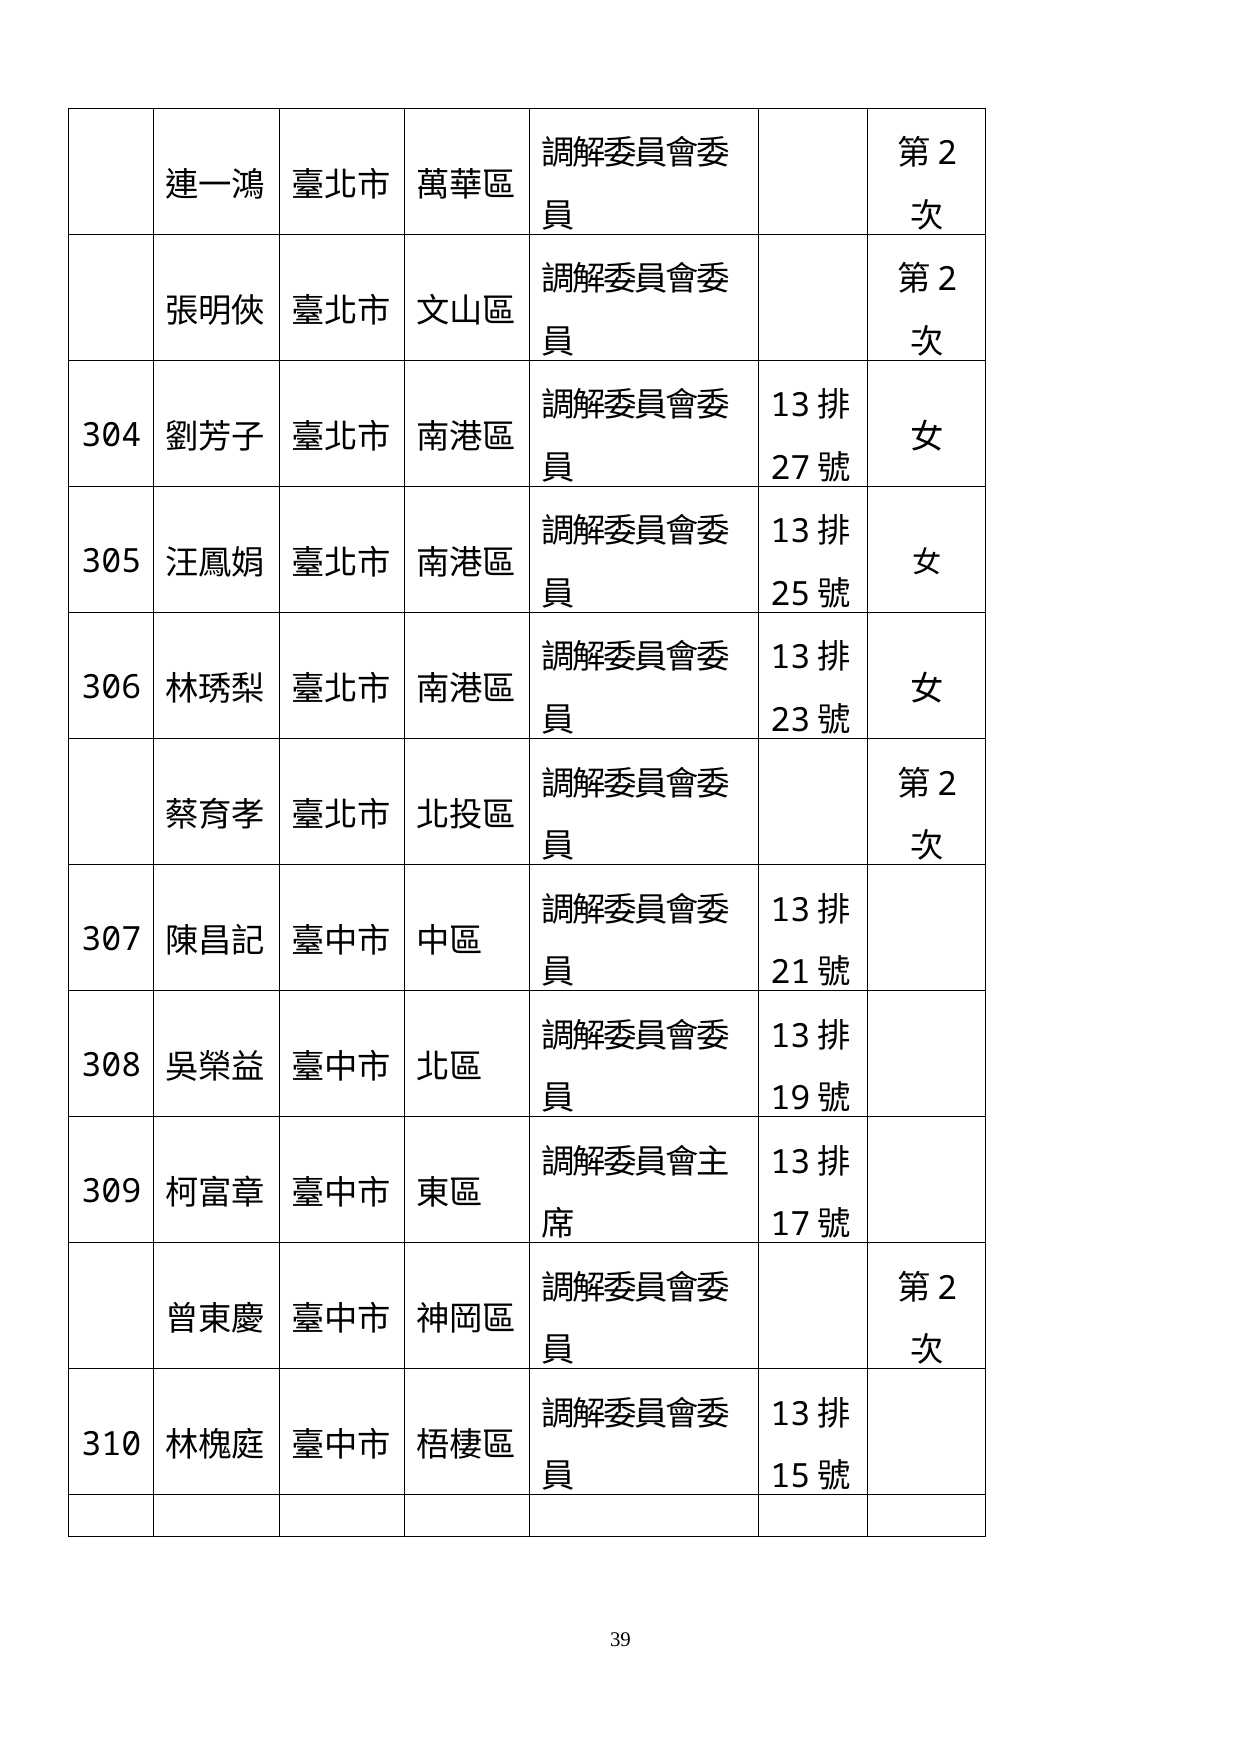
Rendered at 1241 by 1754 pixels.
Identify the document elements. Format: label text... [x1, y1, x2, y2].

table_cell 蔡育孝 [154, 739, 279, 864]
table_cell 309 [69, 1117, 153, 1242]
table_cell 304 [69, 361, 153, 486]
table_cell [868, 991, 985, 1116]
table_cell 308 [69, 991, 153, 1116]
table_cell 調解委員會委員 [530, 991, 758, 1116]
table_cell 東區 [405, 1117, 529, 1242]
table_cell [405, 1495, 529, 1536]
table_cell 調解委員會主席 [530, 1117, 758, 1242]
table_cell 13排 19號 [759, 991, 867, 1116]
table_cell 張明俠 [154, 235, 279, 360]
table_cell [69, 1495, 153, 1536]
table_cell 13排 15號 [759, 1369, 867, 1494]
table_cell [759, 1243, 867, 1368]
table_cell [69, 109, 153, 234]
table_cell 臺北市 [280, 109, 404, 234]
table_cell 調解委員會委員 [530, 361, 758, 486]
table_cell 陳昌記 [154, 865, 279, 990]
table_cell 女 [868, 361, 985, 486]
table_cell 調解委員會委員 [530, 613, 758, 738]
table_cell 女 [868, 613, 985, 738]
table_cell [759, 1495, 867, 1536]
table_cell 女 [868, 487, 985, 612]
table_cell 北投區 [405, 739, 529, 864]
table_cell 中區 [405, 865, 529, 990]
table_cell 北區 [405, 991, 529, 1116]
table_cell 臺北市 [280, 739, 404, 864]
table_cell 吳榮益 [154, 991, 279, 1116]
table_cell [154, 1495, 279, 1536]
table_cell [759, 739, 867, 864]
table_cell 第2次 [868, 1243, 985, 1368]
table_cell 南港區 [405, 487, 529, 612]
table_cell [759, 109, 867, 234]
table_cell [69, 1243, 153, 1368]
table_cell 臺中市 [280, 1369, 404, 1494]
table_cell 林槐庭 [154, 1369, 279, 1494]
table_cell 連一鴻 [154, 109, 279, 234]
table_cell 臺中市 [280, 865, 404, 990]
table_cell 調解委員會委員 [530, 865, 758, 990]
table_cell 臺北市 [280, 613, 404, 738]
table_cell 神岡區 [405, 1243, 529, 1368]
table_cell [759, 235, 867, 360]
table_cell 南港區 [405, 361, 529, 486]
table_cell 13排 27號 [759, 361, 867, 486]
table_cell 305 [69, 487, 153, 612]
table_cell [69, 235, 153, 360]
table_cell 柯富章 [154, 1117, 279, 1242]
table_cell 臺中市 [280, 1243, 404, 1368]
table_cell 307 [69, 865, 153, 990]
table_cell 臺中市 [280, 991, 404, 1116]
table_cell 梧棲區 [405, 1369, 529, 1494]
table_cell 310 [69, 1369, 153, 1494]
table_cell 調解委員會委員 [530, 1369, 758, 1494]
table_cell [868, 865, 985, 990]
table_cell 曾東慶 [154, 1243, 279, 1368]
table_cell 臺北市 [280, 361, 404, 486]
table_cell [530, 1495, 758, 1536]
table_cell 文山區 [405, 235, 529, 360]
table_cell [868, 1369, 985, 1494]
table_cell 13排 21號 [759, 865, 867, 990]
table_cell 調解委員會委員 [530, 739, 758, 864]
table_cell [868, 1117, 985, 1242]
table_cell 臺中市 [280, 1117, 404, 1242]
table_cell 臺北市 [280, 487, 404, 612]
table_cell 13排 23號 [759, 613, 867, 738]
table_cell 306 [69, 613, 153, 738]
table_cell 汪鳳娟 [154, 487, 279, 612]
table_cell 調解委員會委員 [530, 1243, 758, 1368]
table_cell 林琇梨 [154, 613, 279, 738]
table_cell 南港區 [405, 613, 529, 738]
table_cell 13排 17號 [759, 1117, 867, 1242]
table_cell [69, 739, 153, 864]
table_cell 13排 25號 [759, 487, 867, 612]
table_cell 萬華區 [405, 109, 529, 234]
table_cell 劉芳子 [154, 361, 279, 486]
table_cell 第2次 [868, 109, 985, 234]
table_cell 臺北市 [280, 235, 404, 360]
table_cell [868, 1495, 985, 1536]
table_cell [280, 1495, 404, 1536]
table_cell 調解委員會委員 [530, 109, 758, 234]
table_cell 第2次 [868, 235, 985, 360]
table_cell 第2次 [868, 739, 985, 864]
table_cell 調解委員會委員 [530, 235, 758, 360]
table_cell 調解委員會委員 [530, 487, 758, 612]
